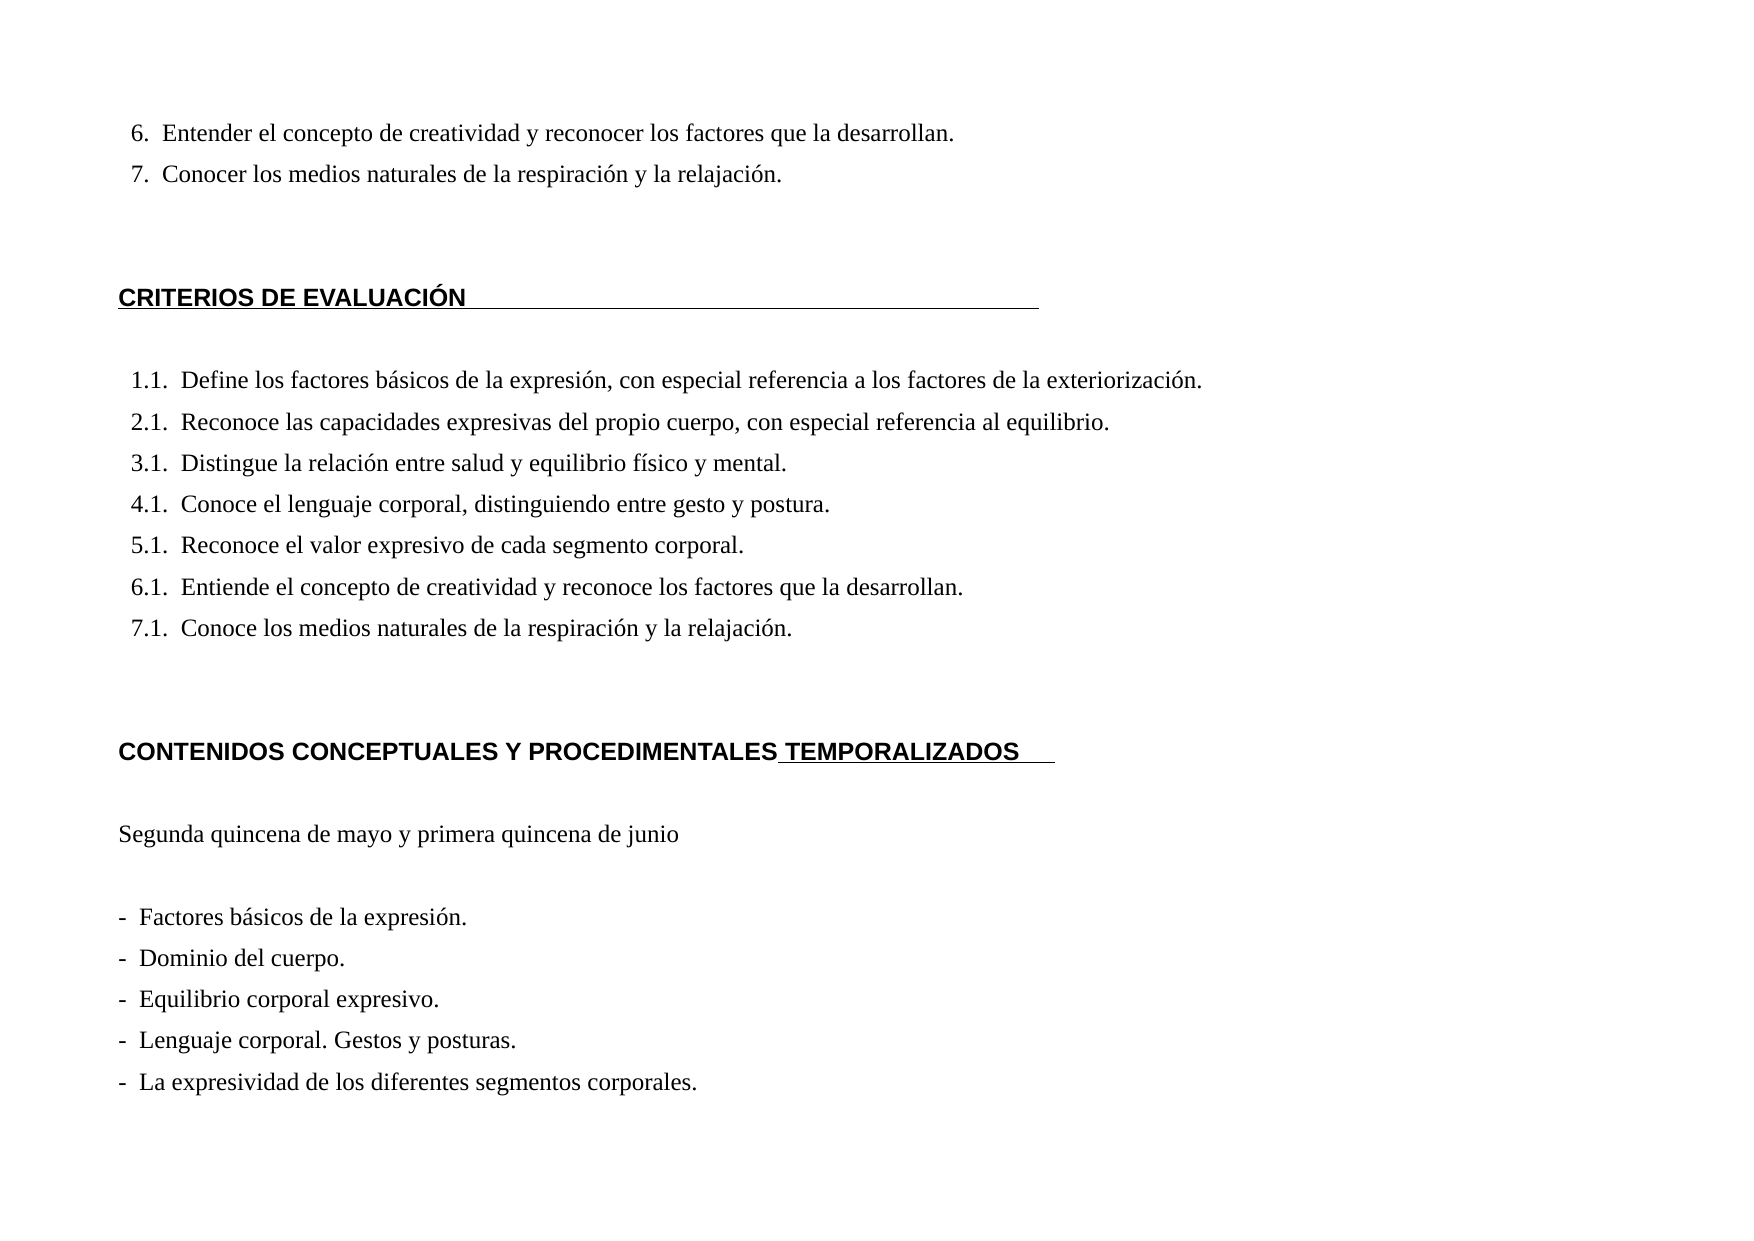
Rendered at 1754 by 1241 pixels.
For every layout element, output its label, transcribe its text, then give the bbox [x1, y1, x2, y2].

text - Equilibrio corporal expresivo. [118, 984, 1636, 1013]
text - Factores básicos de la expresión. [118, 902, 1636, 931]
text 6. Entender el concepto de creatividad y reconocer los factores que la desarrollan. [118, 118, 1636, 147]
text Segunda quincena de mayo y primera quincena de junio [118, 819, 1636, 848]
text - Lenguaje corporal. Gestos y posturas. [118, 1026, 1636, 1054]
text 7. Conocer los medios naturales de la respiración y la relajación. [118, 159, 1636, 188]
text CONTENIDOS CONCEPTUALES Y PROCEDIMENTALES TEMPORALIZADOS [118, 737, 1636, 766]
text 5.1. Reconoce el valor expresivo de cada segmento corporal. [118, 531, 1636, 559]
text 2.1. Reconoce las capacidades expresivas del propio cuerpo, con especial referencia al equilibrio. [118, 407, 1636, 436]
text 7.1. Conoce los medios naturales de la respiración y la relajación. [118, 613, 1636, 642]
text - Dominio del cuerpo. [118, 943, 1636, 972]
text 3.1. Distingue la relación entre salud y equilibrio físico y mental. [118, 448, 1636, 477]
text - La expresividad de los diferentes segmentos corporales. [118, 1067, 1636, 1096]
text 4.1. Conoce el lenguaje corporal, distinguiendo entre gesto y postura. [118, 489, 1636, 518]
text 1.1. Define los factores básicos de la expresión, con especial referencia a los factores de la exteriorización. [118, 366, 1636, 394]
text CRITERIOS DE EVALUACIÓN [118, 283, 1636, 312]
text 6.1. Entiende el concepto de creatividad y reconoce los factores que la desarrollan. [118, 572, 1636, 601]
